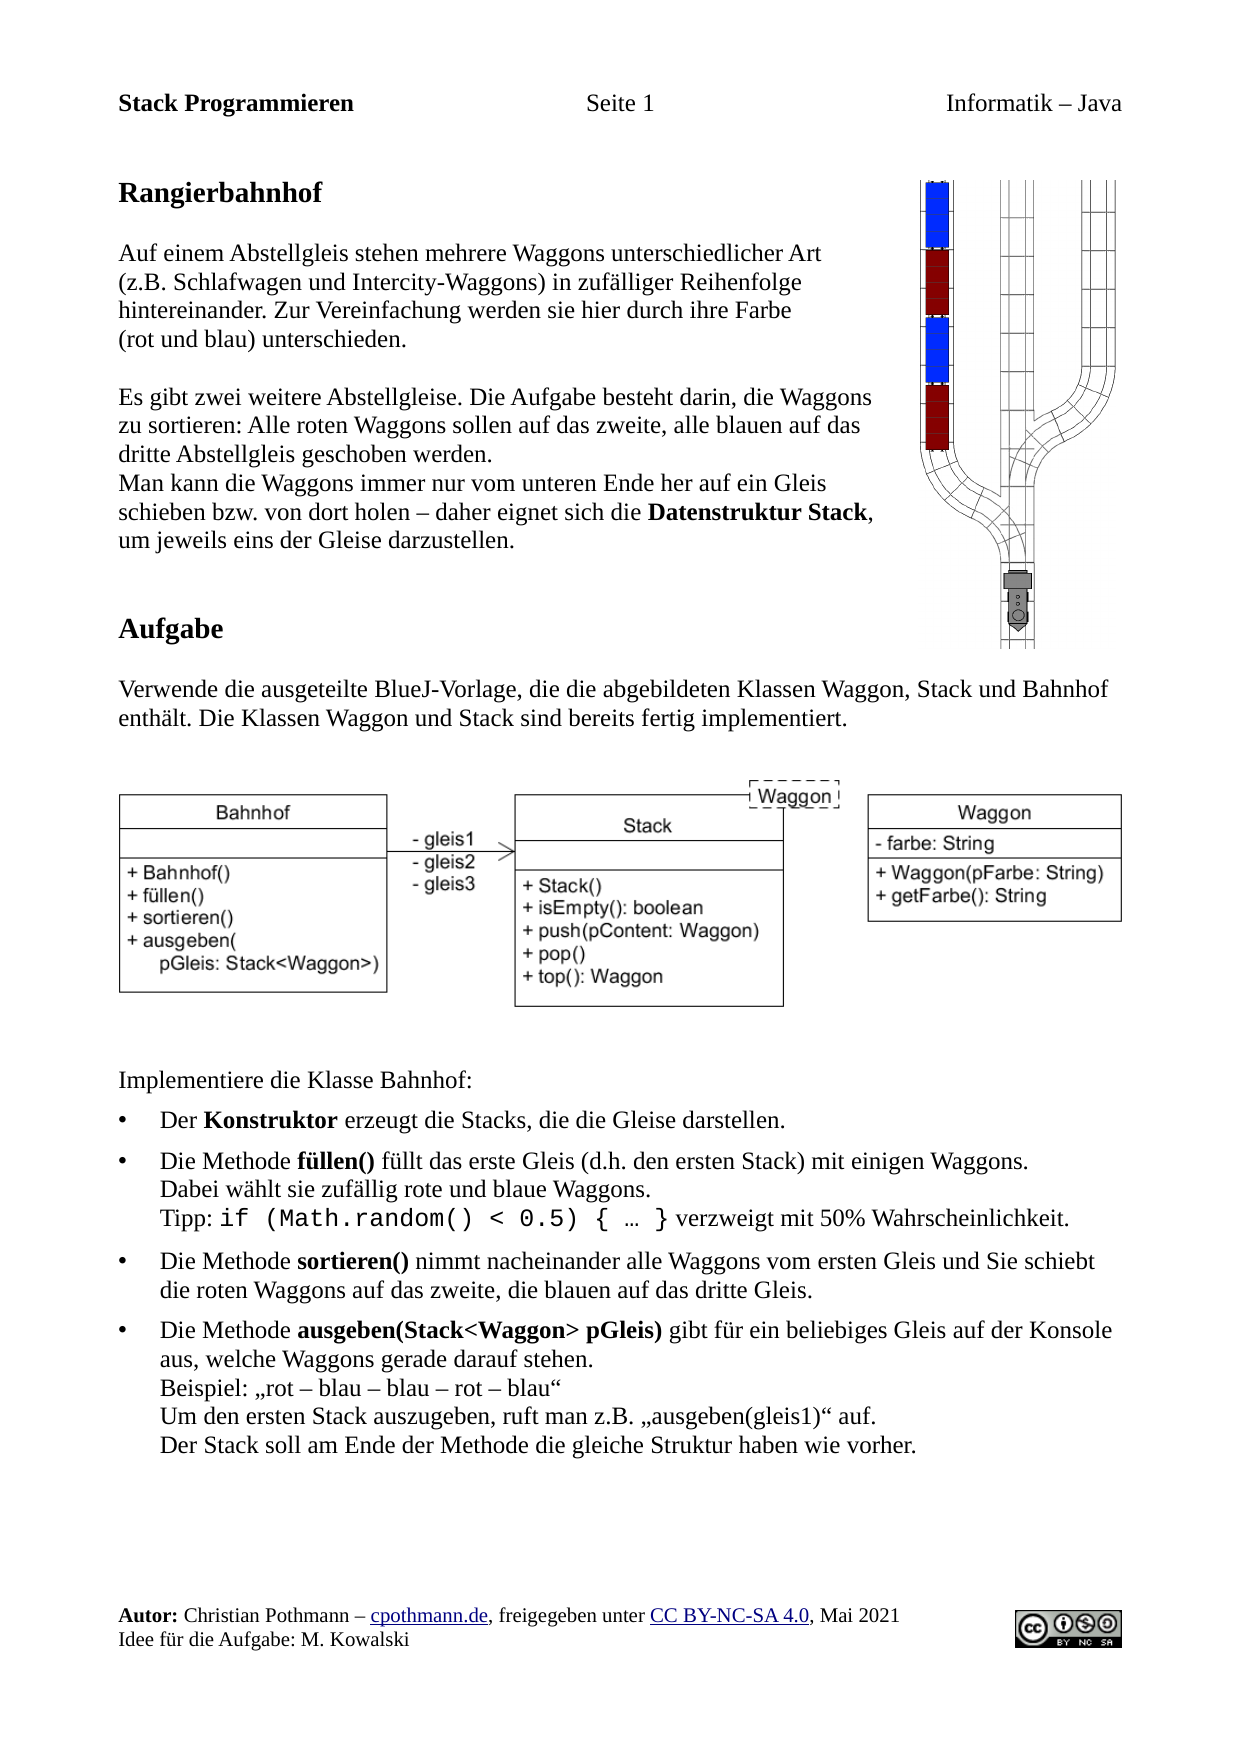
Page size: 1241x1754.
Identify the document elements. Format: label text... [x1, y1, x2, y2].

picture [917, 180, 1117, 649]
list Die Methode sortieren() nimmt nacheinander alle Waggons vom ersten Gleis und Sie schiebt die roten Waggons auf das zweite, die blauen auf das dritte Gleis. [118, 1246, 1122, 1303]
picture [118, 779, 1123, 1008]
list Die Methode ausgeben(Stack<Waggon> pGleis) gibt für ein beliebiges Gleis auf der Konsole aus, welche Waggons gerade darauf stehen. Beispiel: „rot – blau – blau – rot – blau“ Um den ersten Stack auszugeben, ruft man z.B. „ausgeben(gleis1)“ auf. Der Stack soll am Ende der Methode die gleiche Struktur haben wie vorher. [118, 1315, 1122, 1459]
text Man kann die Waggons immer nur vom unteren Ende her auf ein Gleis schieben bzw. von dort holen – daher eignet sich die Datenstruktur Stack, um jeweils eins der Gleise darzustellen. [118, 468, 917, 554]
list Die Methode füllen() füllt das erste Gleis (d.h. den ersten Stack) mit einigen Waggons. Dabei wählt sie zufällig rote und blaue Waggons. Tipp: if (Math.random() < 0.5) { … } verzweigt mit 50% Wahrscheinlichkeit. [118, 1146, 1122, 1234]
text Implementiere die Klasse Bahnhof: [118, 1065, 1122, 1093]
text [1117, 612, 1122, 645]
picture [1015, 1610, 1122, 1648]
text Auf einem Abstellgleis stehen mehrere Waggons unterschiedlicher Art (z.B. Schlafwagen und Intercity-Waggons) in zufälliger Reihenfolge hintereinander. Zur Vereinfachung werden sie hier durch ihre Farbe (rot und blau) unterschieden. [118, 238, 917, 353]
list Der Konstruktor erzeugt die Stacks, die die Gleise darstellen. [118, 1105, 1122, 1134]
text Idee für die Aufgabe: M. Kowalski [118, 1627, 1122, 1651]
text Autor: Christian Pothmann – cpothmann.de, freigegeben unter CC BY-NC-SA 4.0, Mai 2021 [118, 1603, 1122, 1627]
text Rangierbahnhof [118, 176, 1122, 209]
text Verwende die ausgeteilte BlueJ-Vorlage, die die abgebildeten Klassen Waggon, Stack und Bahnhof enthält. Die Klassen Waggon und Stack sind bereits fertig implementiert. [118, 674, 1122, 731]
text Aufgabe [118, 612, 917, 645]
text Es gibt zwei weitere Abstellgleise. Die Aufgabe besteht darin, die Waggons zu sortieren: Alle roten Waggons sollen auf das zweite, alle blauen auf das dritte Abstellgleis geschoben werden. [118, 382, 917, 468]
